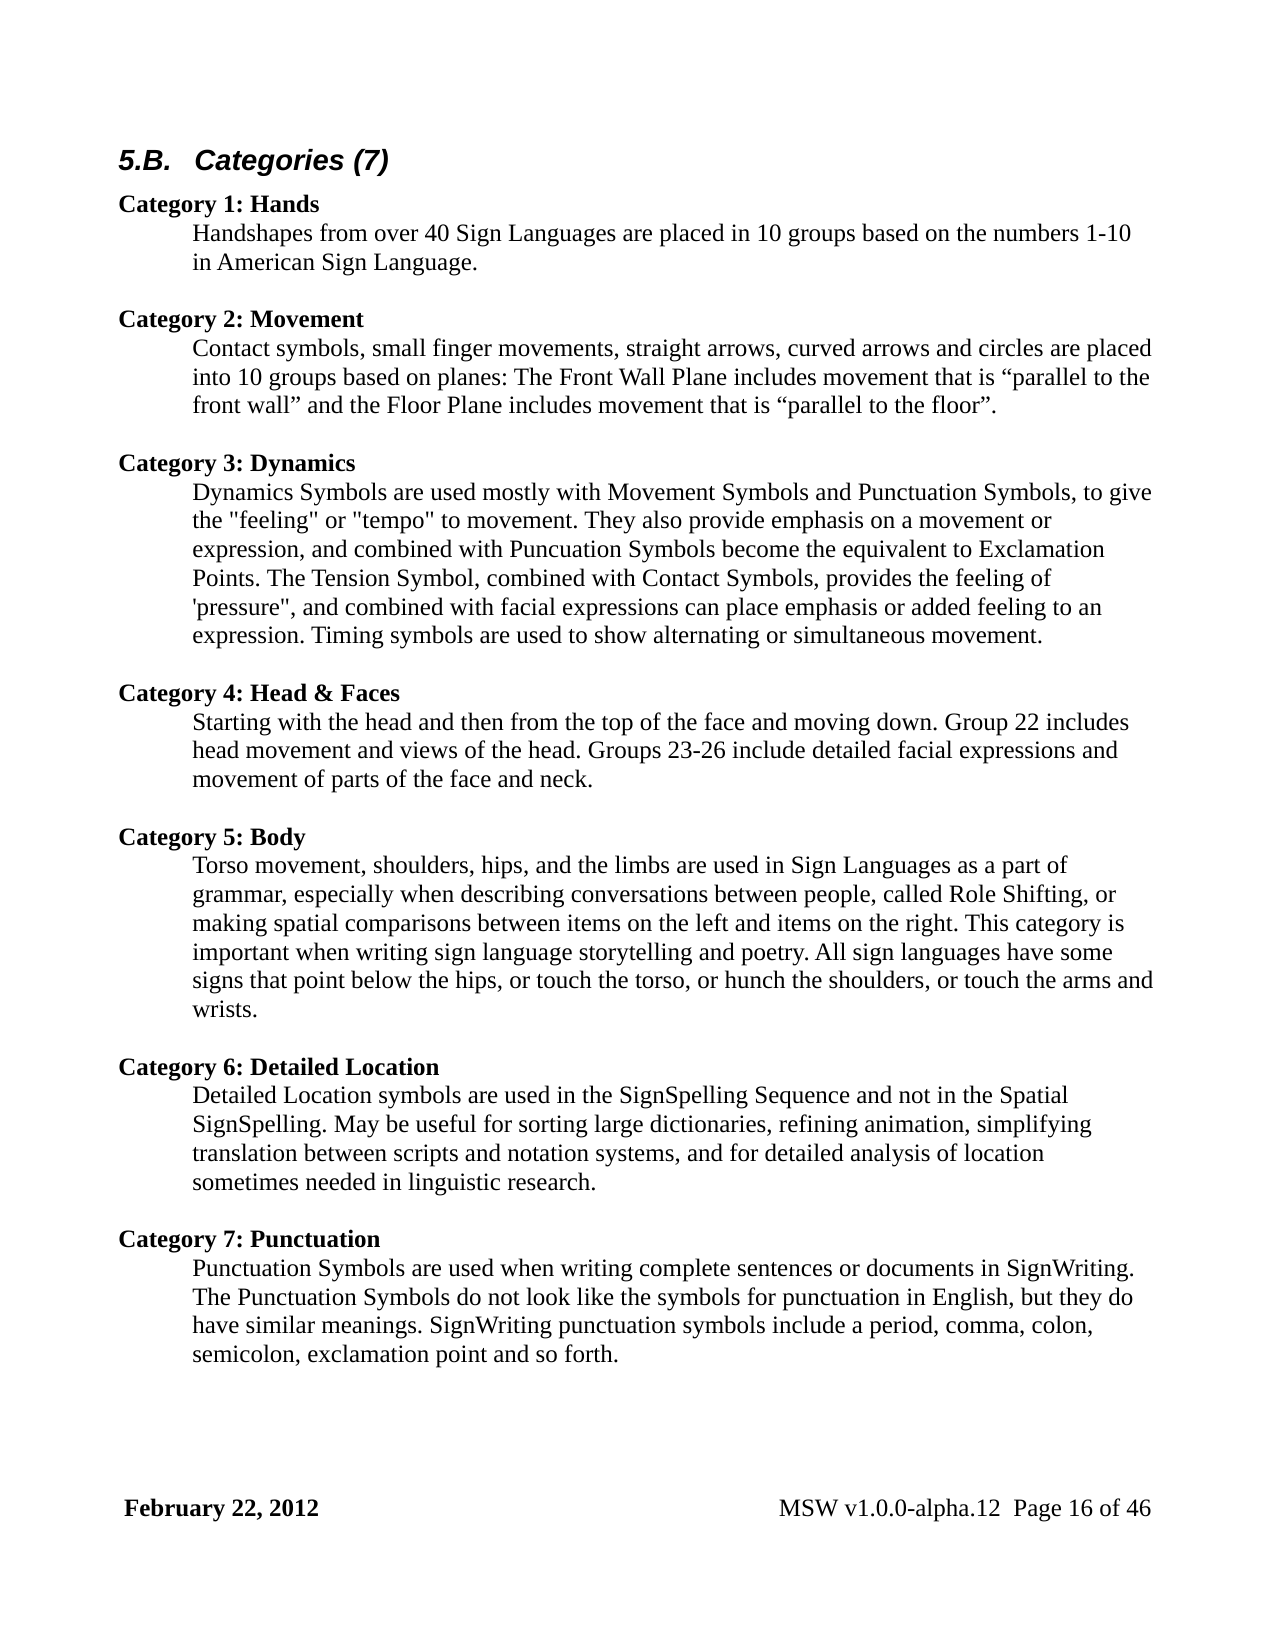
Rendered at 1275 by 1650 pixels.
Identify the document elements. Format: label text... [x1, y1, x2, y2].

text Handshapes from over 40 Sign Languages are placed in 10 groups based on the numbers 1-10 in American Sign Language. [192, 218, 1157, 275]
text Category 1: Hands [118, 189, 1157, 218]
text Contact symbols, small finger movements, straight arrows, curved arrows and circles are placed into 10 groups based on planes: The Front Wall Plane includes movement that is “parallel to the front wall” and the Floor Plane includes movement that is “parallel to the floor”. [192, 333, 1157, 419]
text Category 7: Punctuation [118, 1224, 1157, 1253]
text Starting with the head and then from the top of the face and moving down. Group 22 includes head movement and views of the head. Groups 23-26 include detailed facial expressions and movement of parts of the face and neck. [192, 707, 1157, 793]
text Punctuation Symbols are used when writing complete sentences or documents in SignWriting. The Punctuation Symbols do not look like the symbols for punctuation in English, but they do have similar meanings. SignWriting punctuation symbols include a period, comma, colon, semicolon, exclamation point and so forth. [192, 1253, 1157, 1368]
text Category 4: Head & Faces [118, 678, 1157, 707]
text Dynamics Symbols are used mostly with Movement Symbols and Punctuation Symbols, to give the "feeling" or "tempo" to movement. They also provide emphasis on a movement or expression, and combined with Puncuation Symbols become the equivalent to Exclamation Points. The Tension Symbol, combined with Contact Symbols, provides the feeling of 'pressure", and combined with facial expressions can place emphasis or added feeling to an expression. Timing symbols are used to show alternating or simultaneous movement. [192, 477, 1157, 649]
text Category 3: Dynamics [118, 448, 1157, 477]
text Category 6: Detailed Location [118, 1052, 1157, 1080]
text Category 5: Body [118, 822, 1157, 850]
subtitle Categories (7) [118, 143, 1157, 177]
text Detailed Location symbols are used in the SignSpelling Sequence and not in the Spatial SignSpelling. May be useful for sorting large dictionaries, refining animation, simplifying translation between scripts and notation systems, and for detailed analysis of location sometimes needed in linguistic research. [192, 1080, 1157, 1195]
text Category 2: Movement [118, 304, 1157, 333]
text Torso movement, shoulders, hips, and the limbs are used in Sign Languages as a part of grammar, especially when describing conversations between people, called Role Shifting, or making spatial comparisons between items on the left and items on the right. This category is important when writing sign language storytelling and poetry. All sign languages have some signs that point below the hips, or touch the torso, or hunch the shoulders, or touch the arms and wrists. [192, 850, 1157, 1023]
